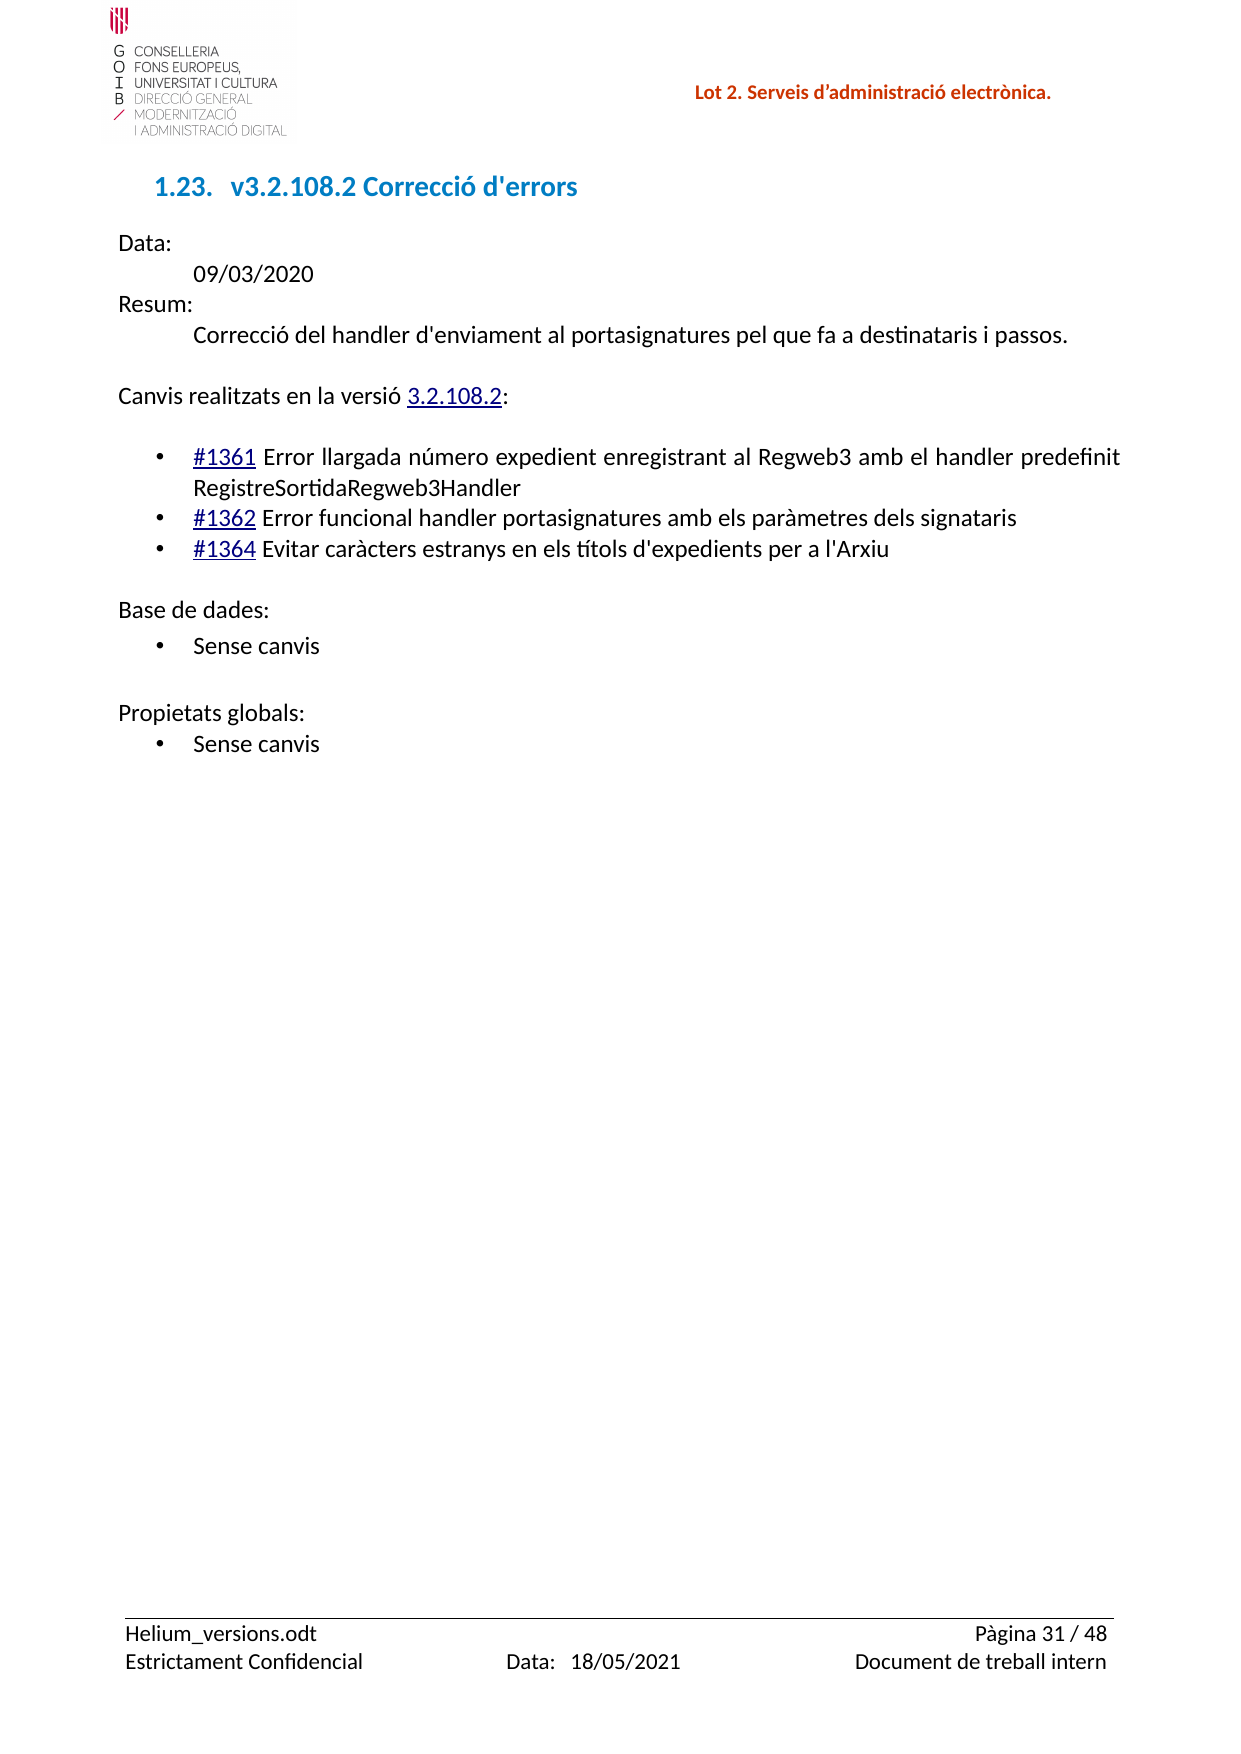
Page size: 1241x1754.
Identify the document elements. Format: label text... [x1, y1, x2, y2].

text Base de dades: [118, 594, 1122, 624]
text Canvis realitzats en la versió 3.2.108.2: [118, 380, 1122, 411]
list Sense canvis [156, 630, 1122, 661]
text Propietats globals: [118, 697, 1122, 728]
text 09/03/2020 [118, 258, 1122, 289]
text Resum: [118, 289, 1122, 319]
list #1362 Error funcional handler portasignatures amb els paràmetres dels signataris [156, 502, 1122, 533]
picture [100, 0, 297, 144]
list #1361 Error llargada número expedient enregistrant al Regweb3 amb el handler predefinit RegistreSortidaRegweb3Handler [156, 441, 1122, 502]
text Data: [118, 228, 1122, 258]
text Correcció del handler d'enviament al portasignatures pel que fa a destinataris i passos. [118, 319, 1122, 350]
subtitle v3.2.108.2 Correcció d'errors [153, 168, 1122, 204]
list Sense canvis [156, 728, 1122, 758]
list #1364 Evitar caràcters estranys en els títols d'expedients per a l'Arxiu [156, 533, 1122, 563]
